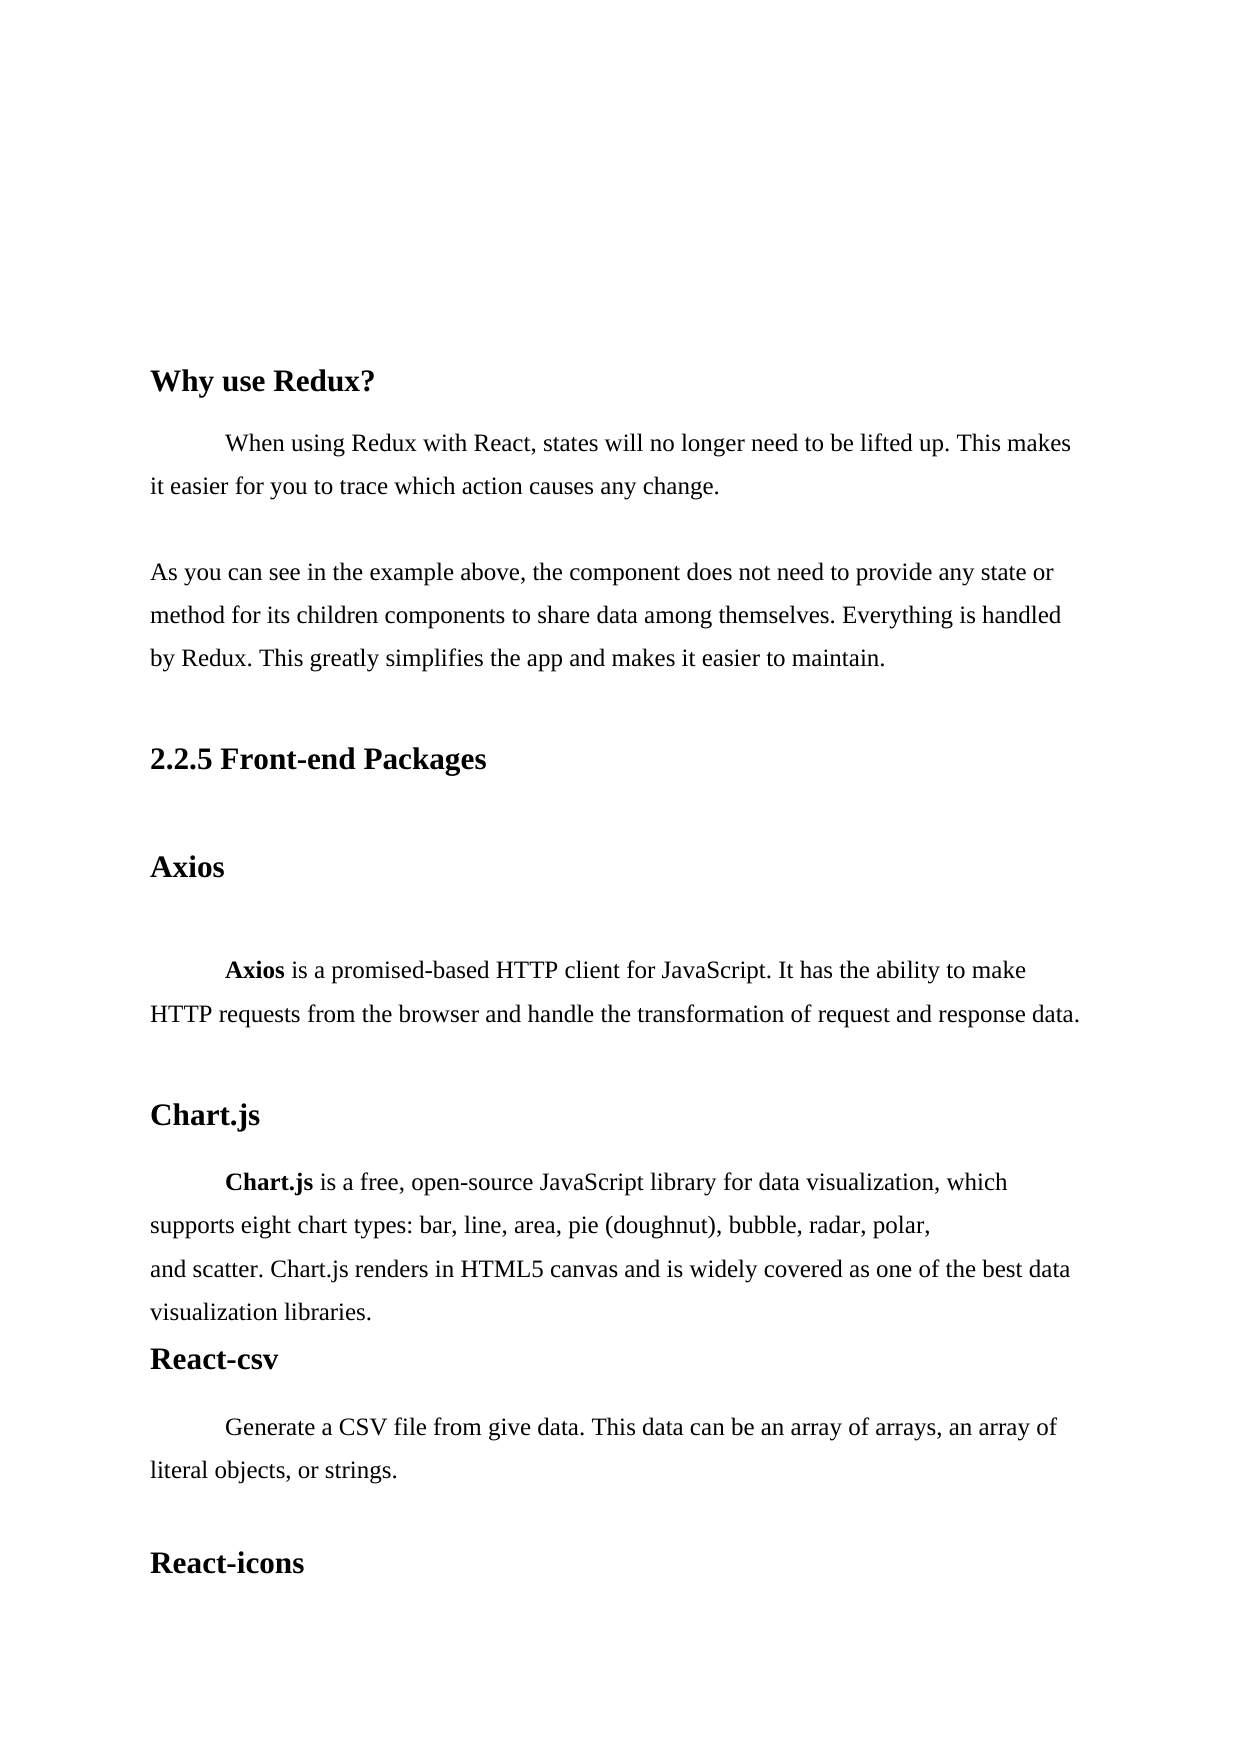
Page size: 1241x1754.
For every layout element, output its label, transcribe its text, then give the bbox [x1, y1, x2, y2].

text Chart.js is a free, open-source JavaScript library for data visualization, which supports eight chart types: bar, line, area, pie (doughnut), bubble, radar, polar, and scatter. Chart.js renders in HTML5 canvas and is widely covered as one of the best data visualization libraries. [150, 1167, 1090, 1326]
text As you can see in the example above, the component does not need to provide any state or method for its children components to share data among themselves. Everything is handled by Redux. This greatly simplifies the app and makes it easier to maintain. [150, 557, 1090, 672]
text Axios is a promised-based HTTP client for JavaScript. It has the ability to make HTTP requests from the browser and handle the transformation of request and response data. [150, 956, 1090, 1027]
text Chart.js [150, 1096, 1090, 1132]
text Axios [150, 848, 1090, 884]
text Generate a CSV file from give data. This data can be an array of arrays, an array of literal objects, or strings. [150, 1412, 1090, 1484]
text When using Redux with React, states will no longer need to be lifted up. This makes it easier for you to trace which action causes any change. [150, 428, 1090, 499]
text React-csv [150, 1340, 1090, 1376]
text 2.2.5 Front-end Packages [150, 740, 1090, 776]
text React-icons [150, 1545, 1090, 1581]
text Why use Redux? [150, 362, 1090, 398]
